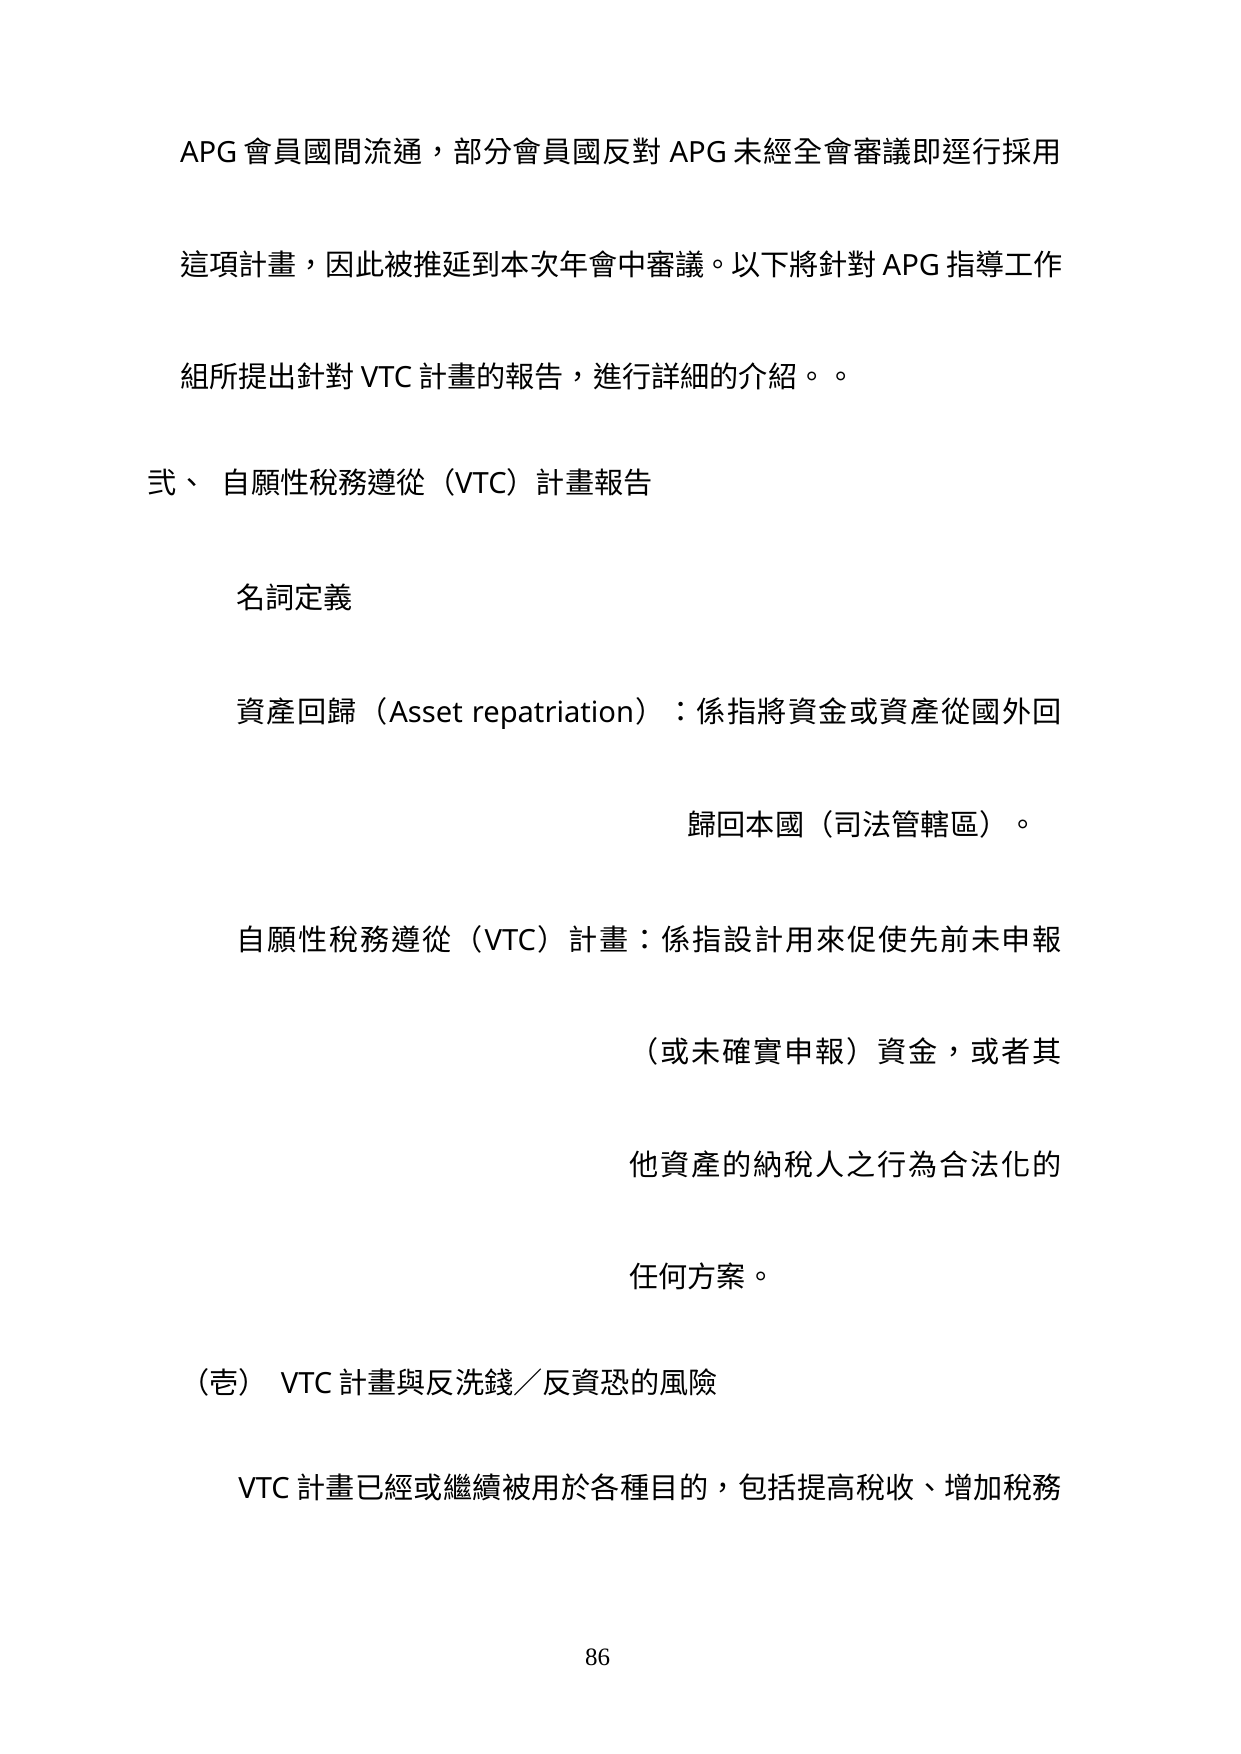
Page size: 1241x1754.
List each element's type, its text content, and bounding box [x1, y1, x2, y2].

text 名詞定義 [148, 558, 1062, 633]
text VTC計畫已經或繼續被用於各種目的，包括提高稅收、增加稅務 [180, 1449, 1062, 1524]
subtitle 自願性稅務遵從（VTC）計畫報告 [148, 443, 1062, 518]
text 自願性稅務遵從（VTC）計畫：係指設計用來促使先前未申報（或未確實申報）資金，或者其他資產的納稅人之行為合法化的任何方案。 [236, 900, 1062, 1313]
text 資產回歸（Asset repatriation）：係指將資金或資產從國外回歸回本國（司法管轄區）。 [236, 673, 1062, 860]
text APG會員國間流通，部分會員國反對APG未經全會審議即逕行採用這項計畫，因此被推延到本次年會中審議。以下將針對APG指導工作組所提出針對VTC計畫的報告，進行詳細的介紹。。 [180, 112, 1062, 412]
list VTC計畫與反洗錢／反資恐的風險 [180, 1343, 1062, 1418]
